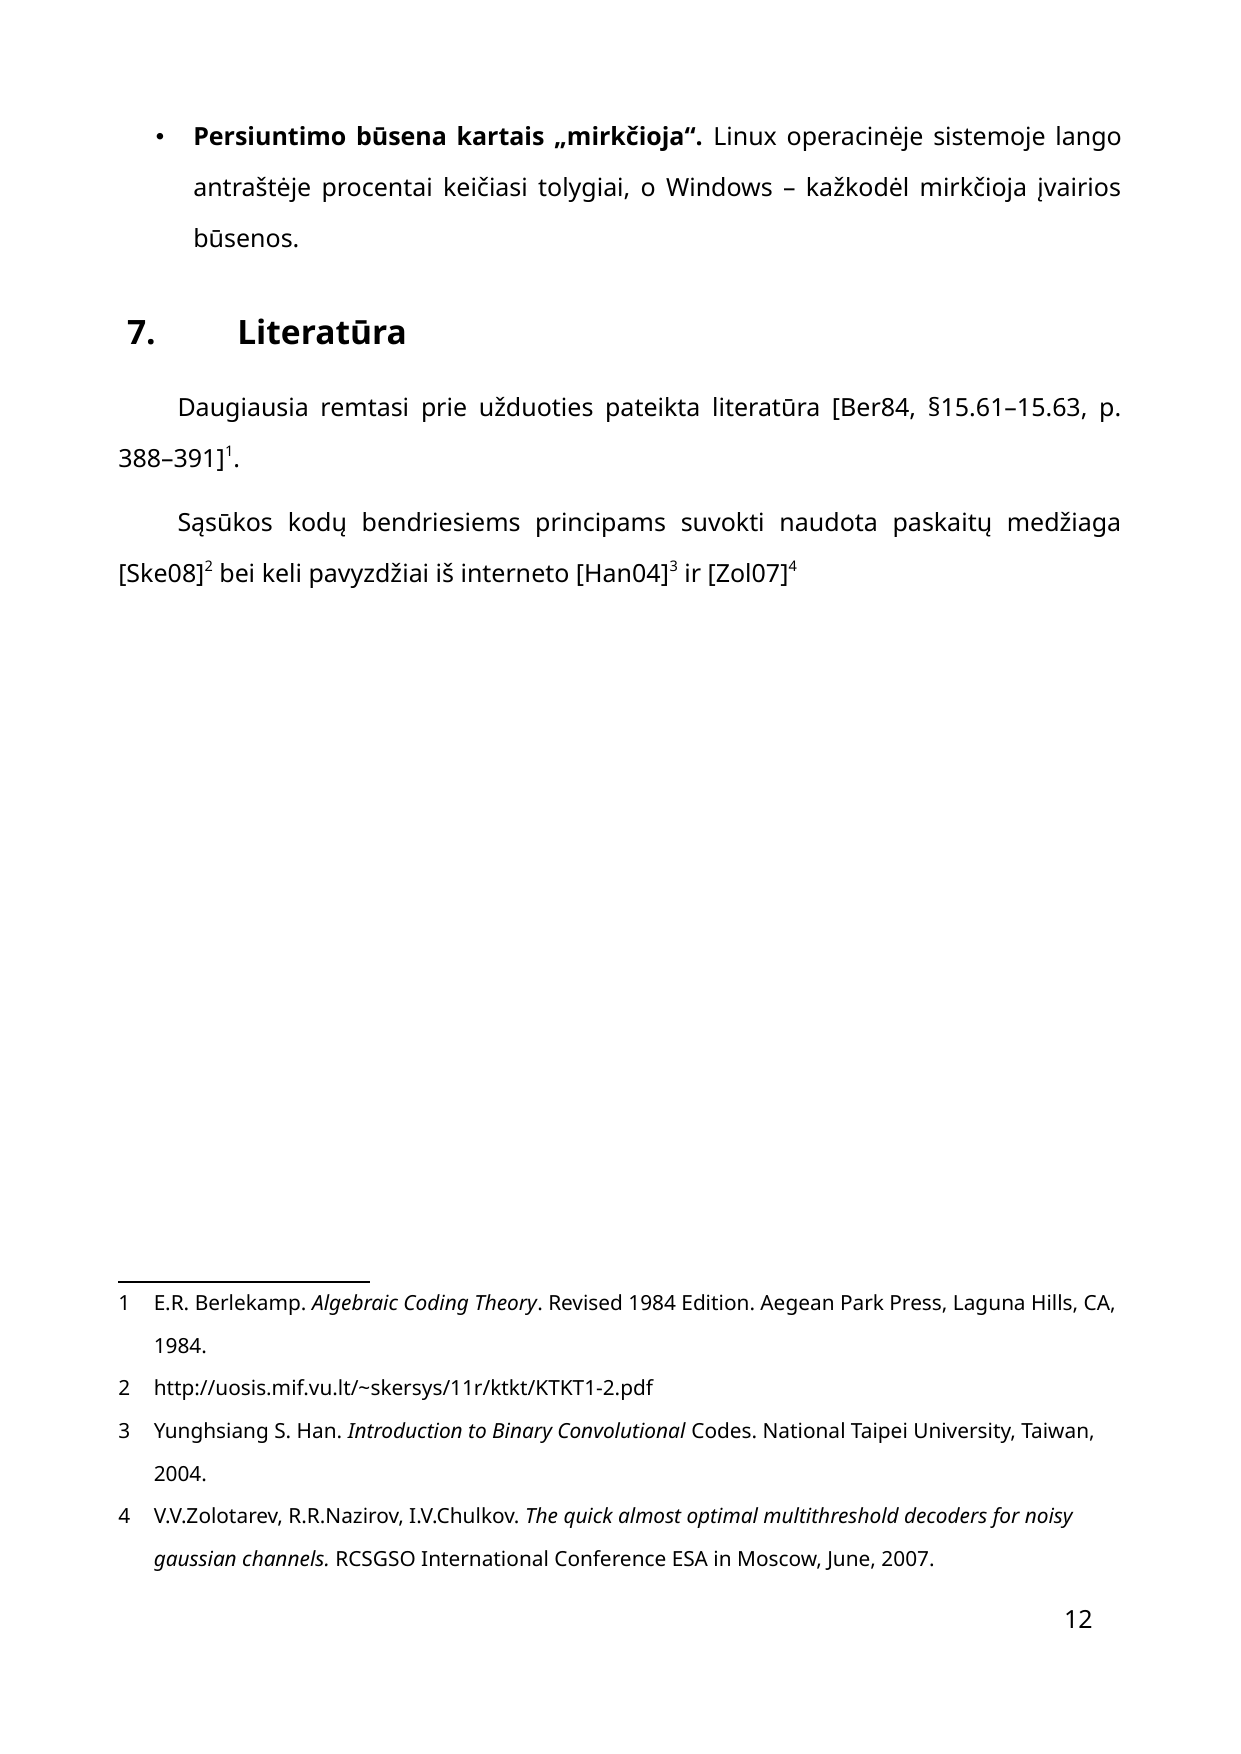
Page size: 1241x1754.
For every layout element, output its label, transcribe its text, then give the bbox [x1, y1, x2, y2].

list Persiuntimo būsena kartais „mirkčioja“. Linux operacinėje sistemoje lango antraštėje procentai keičiasi tolygiai, o Windows – kažkodėl mirkčioja įvairios būsenos. [156, 118, 1122, 254]
text http://uosis.mif.vu.lt/~skersys/11r/ktkt/KTKT1-2.pdf [118, 1373, 1122, 1402]
text V.V.Zolotarev, R.R.Nazirov, I.V.Chulkov. The quick almost optimal multithreshold decoders for noisy gaussian channels. RCSGSO International Conference ESA in Moscow, June, 2007. [118, 1501, 1122, 1572]
text Sąsūkos kodų bendriesiems principams suvokti naudota paskaitų medžiaga [Ske08] bei keli pavyzdžiai iš interneto [Han04] ir [Zol07] [118, 504, 1122, 589]
text E.R. Berlekamp. Algebraic Coding Theory. Revised 1984 Edition. Aegean Park Press, Laguna Hills, CA, 1984. [118, 1288, 1122, 1359]
text Yunghsiang S. Han. Introduction to Binary Convolutional Codes. National Taipei University, Taiwan, 2004. [118, 1416, 1122, 1487]
text Daugiausia remtasi prie užduoties pateikta literatūra [Ber84, §15.61–15.63, p. 388–391]. [118, 390, 1122, 475]
subtitle Literatūra [118, 309, 1122, 354]
